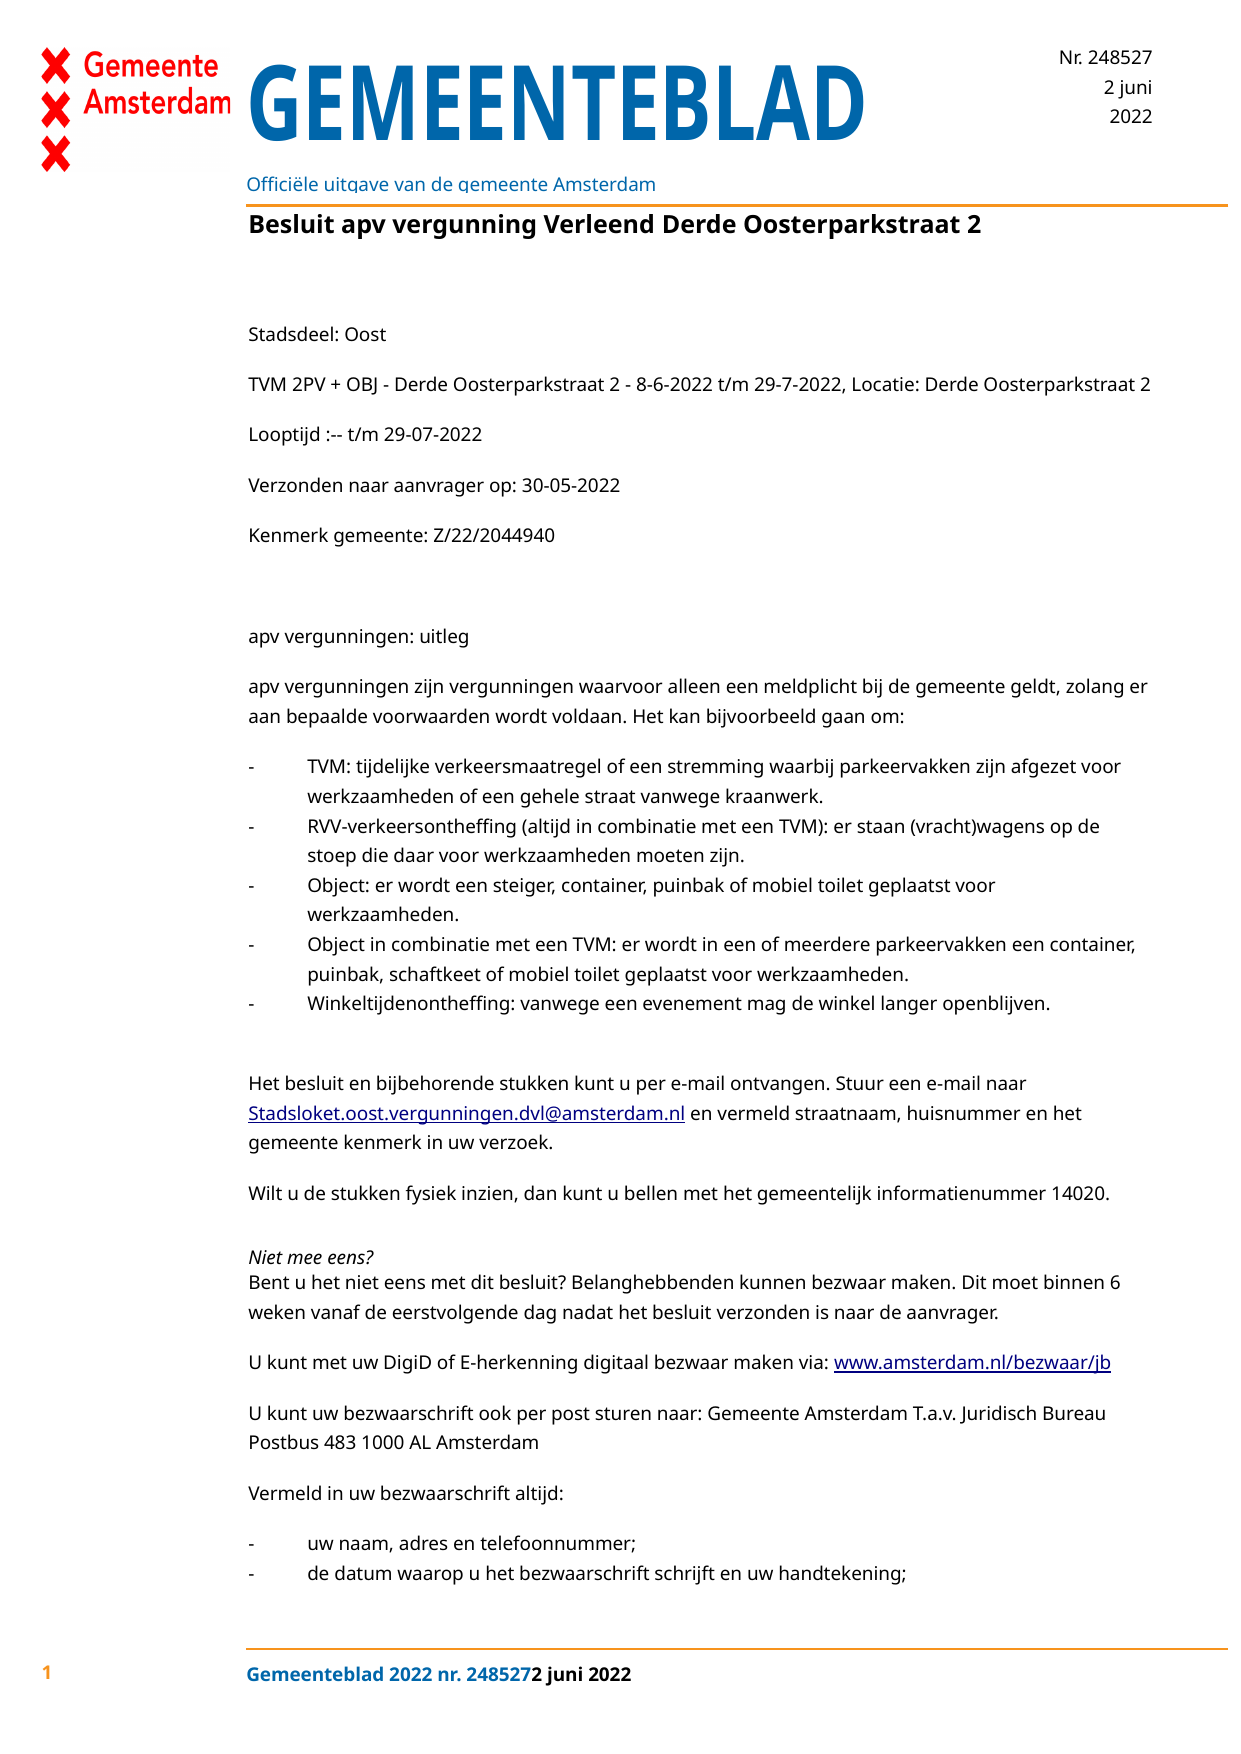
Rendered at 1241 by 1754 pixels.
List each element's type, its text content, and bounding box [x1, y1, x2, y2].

text TVM 2PV + OBJ - Derde Oosterparkstraat 2 - 8-6-2022 t/m 29-7-2022, Locatie: Derde Oosterparkstraat 2 [248, 371, 1152, 397]
picture [41, 47, 231, 172]
list Winkeltijdenontheffing: vanwege een evenement mag de winkel langer openblijven. [248, 990, 1152, 1016]
list TVM: tijdelijke verkeersmaatregel of een stremming waarbij parkeervakken zijn afgezet voor werkzaamheden of een gehele straat vanwege kraanwerk. [248, 754, 1152, 809]
text Stadsdeel: Oost [248, 321, 1152, 346]
text Besluit apv vergunning Verleend Derde Oosterparkstraat 2 [248, 207, 1152, 241]
text apv vergunningen zijn vergunningen waarvoor alleen een meldplicht bij de gemeente geldt, zolang er aan bepaalde voorwaarden wordt voldaan. Het kan bijvoorbeeld gaan om: [248, 674, 1152, 729]
list Object: er wordt een steiger, container, puinbak of mobiel toilet geplaatst voor werkzaamheden. [248, 872, 1152, 927]
text Niet mee eens? [248, 1244, 1152, 1269]
list RVV-verkeersontheffing (altijd in combinatie met een TVM): er staan (vracht)wagens op de stoep die daar voor werkzaamheden moeten zijn. [248, 813, 1152, 868]
list de datum waarop u het bezwaarschrift schrijft en uw handtekening; [248, 1560, 1152, 1586]
list Object in combinatie met een TVM: er wordt in een of meerdere parkeervakken een container, puinbak, schaftkeet of mobiel toilet geplaatst voor werkzaamheden. [248, 931, 1152, 986]
text Looptijd :-- t/m 29-07-2022 [248, 422, 1152, 447]
text Wilt u de stukken fysiek inzien, dan kunt u bellen met het gemeentelijk informatienummer 14020. [248, 1180, 1152, 1206]
text Verzonden naar aanvrager op: 30-05-2022 [248, 472, 1152, 498]
text U kunt uw bezwaarschrift ook per post sturen naar: Gemeente Amsterdam T.a.v. Juridisch Bureau Postbus 483 1000 AL Amsterdam [248, 1400, 1152, 1455]
text Bent u het niet eens met dit besluit? Belanghebbenden kunnen bezwaar maken. Dit moet binnen 6 weken vanaf de eerstvolgende dag nadat het besluit verzonden is naar de aanvrager. [248, 1269, 1152, 1325]
text Het besluit en bijbehorende stukken kunt u per e-mail ontvangen. Stuur een e-mail naar Stadsloket.oost.vergunningen.dvl@amsterdam.nl en vermeld straatnaam, huisnummer en het gemeente kenmerk in uw verzoek. [248, 1070, 1152, 1155]
list uw naam, adres en telefoonnummer; [248, 1530, 1152, 1556]
text apv vergunningen: uitleg [248, 623, 1152, 649]
text Vermeld in uw bezwaarschrift altijd: [248, 1480, 1152, 1506]
text U kunt met uw DigiD of E-herkenning digitaal bezwaar maken via: www.amsterdam.nl/bezwaar/jb [248, 1349, 1152, 1375]
text Kenmerk gemeente: Z/22/2044940 [248, 522, 1152, 548]
